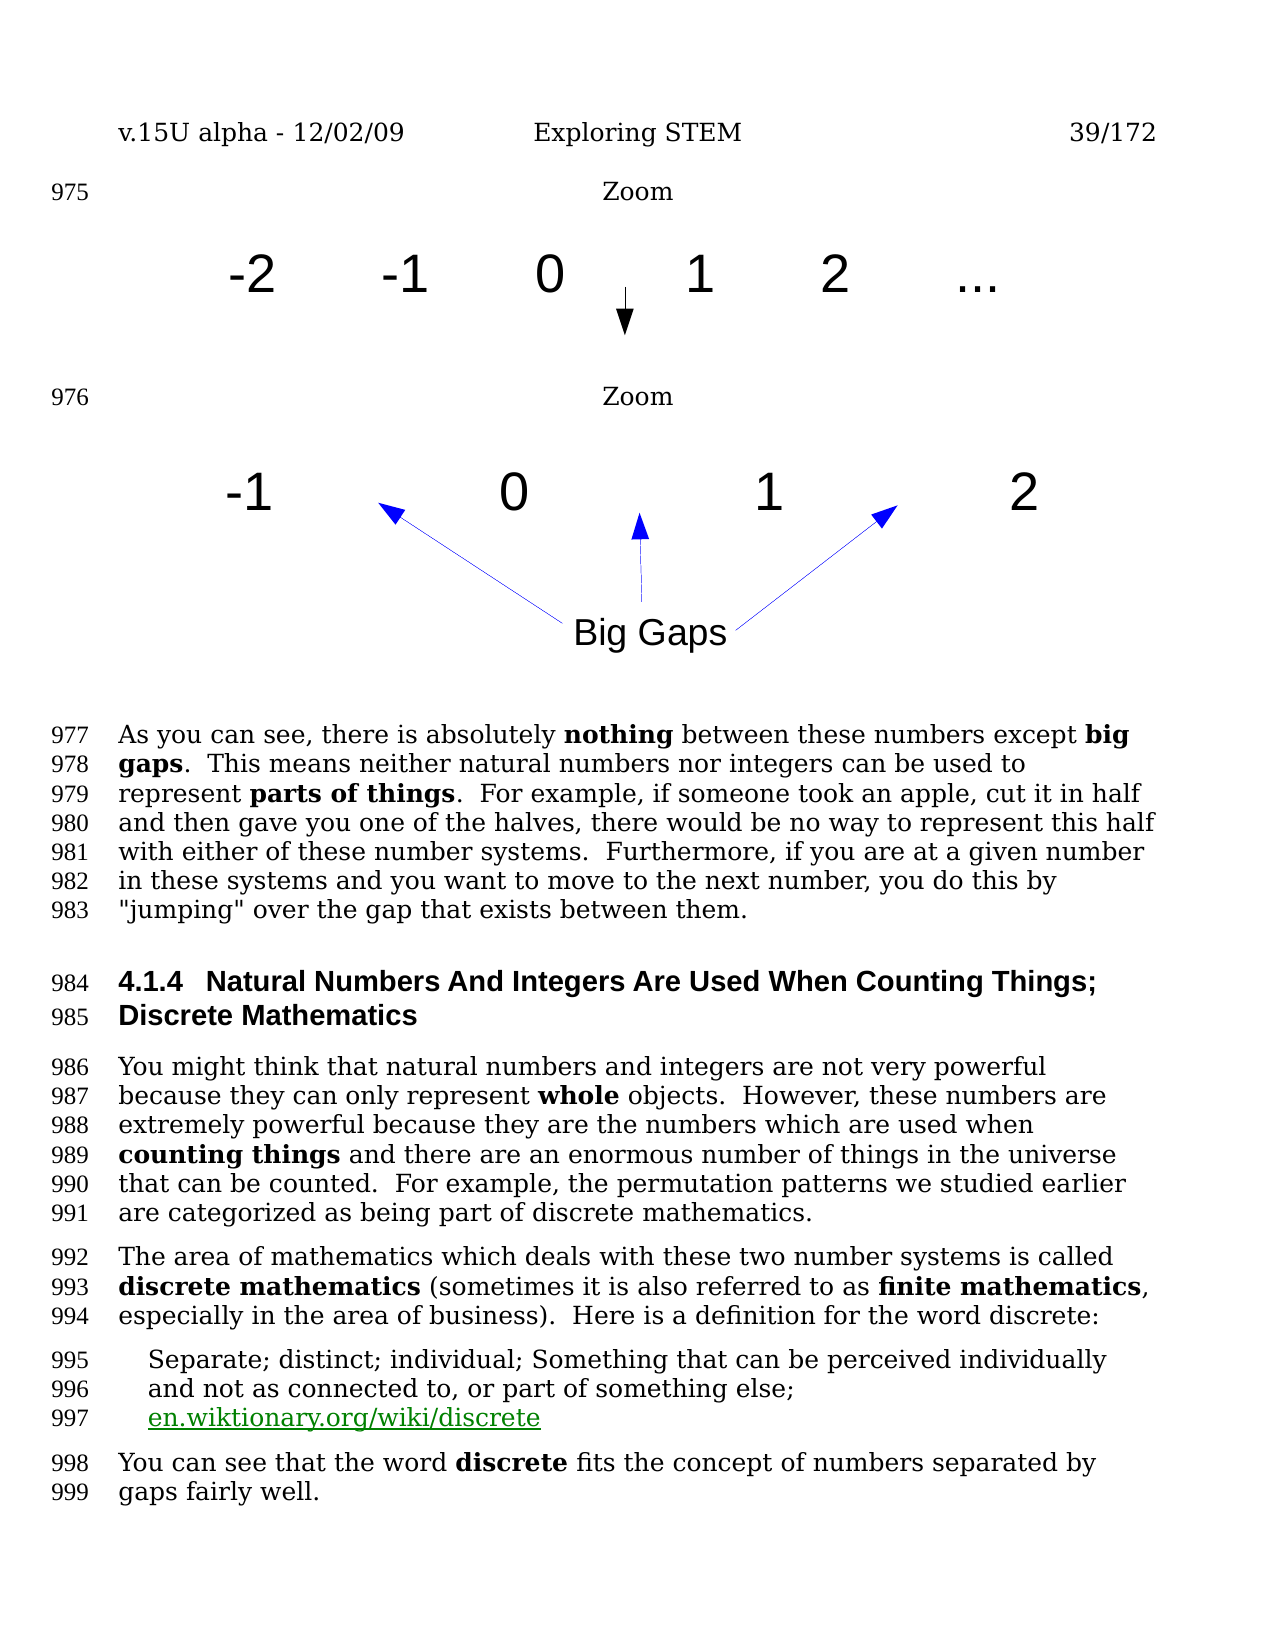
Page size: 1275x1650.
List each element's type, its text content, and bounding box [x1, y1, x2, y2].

subtitle Natural Numbers And Integers Are Used When Counting Things; Discrete Mathematics [118, 964, 1157, 1031]
text You can see that the word discrete fits the concept of numbers separated by gaps fairly well. [118, 1448, 1157, 1506]
text Separate; distinct; individual; Something that can be perceived individually and not as connected to, or part of something else; en.wiktionary.org/wiki/discrete [148, 1345, 1157, 1433]
text You might think that natural numbers and integers are not very powerful because they can only represent whole objects. However, these numbers are extremely powerful because they are the numbers which are used when counting things and there are an enormous number of things in the universe that can be counted. For example, the permutation patterns we studied earlier are categorized as being part of discrete mathematics. [118, 1052, 1157, 1227]
text Zoom [118, 382, 1157, 411]
text As you can see, there is absolutely nothing between these numbers except big gaps. This means neither natural numbers nor integers can be used to represent parts of things. For example, if someone took an apple, cut it in half and then gave you one of the halves, there would be no way to represent this half with either of these number systems. Furthermore, if you are at a given number in these systems and you want to move to the next number, you do this by "jumping" over the gap that exists between them. [118, 720, 1157, 925]
text Zoom [118, 177, 1157, 206]
text The area of mathematics which deals with these two number systems is called discrete mathematics (sometimes it is also referred to as finite mathematics, especially in the area of business). Here is a definition for the word discrete: [118, 1242, 1157, 1330]
